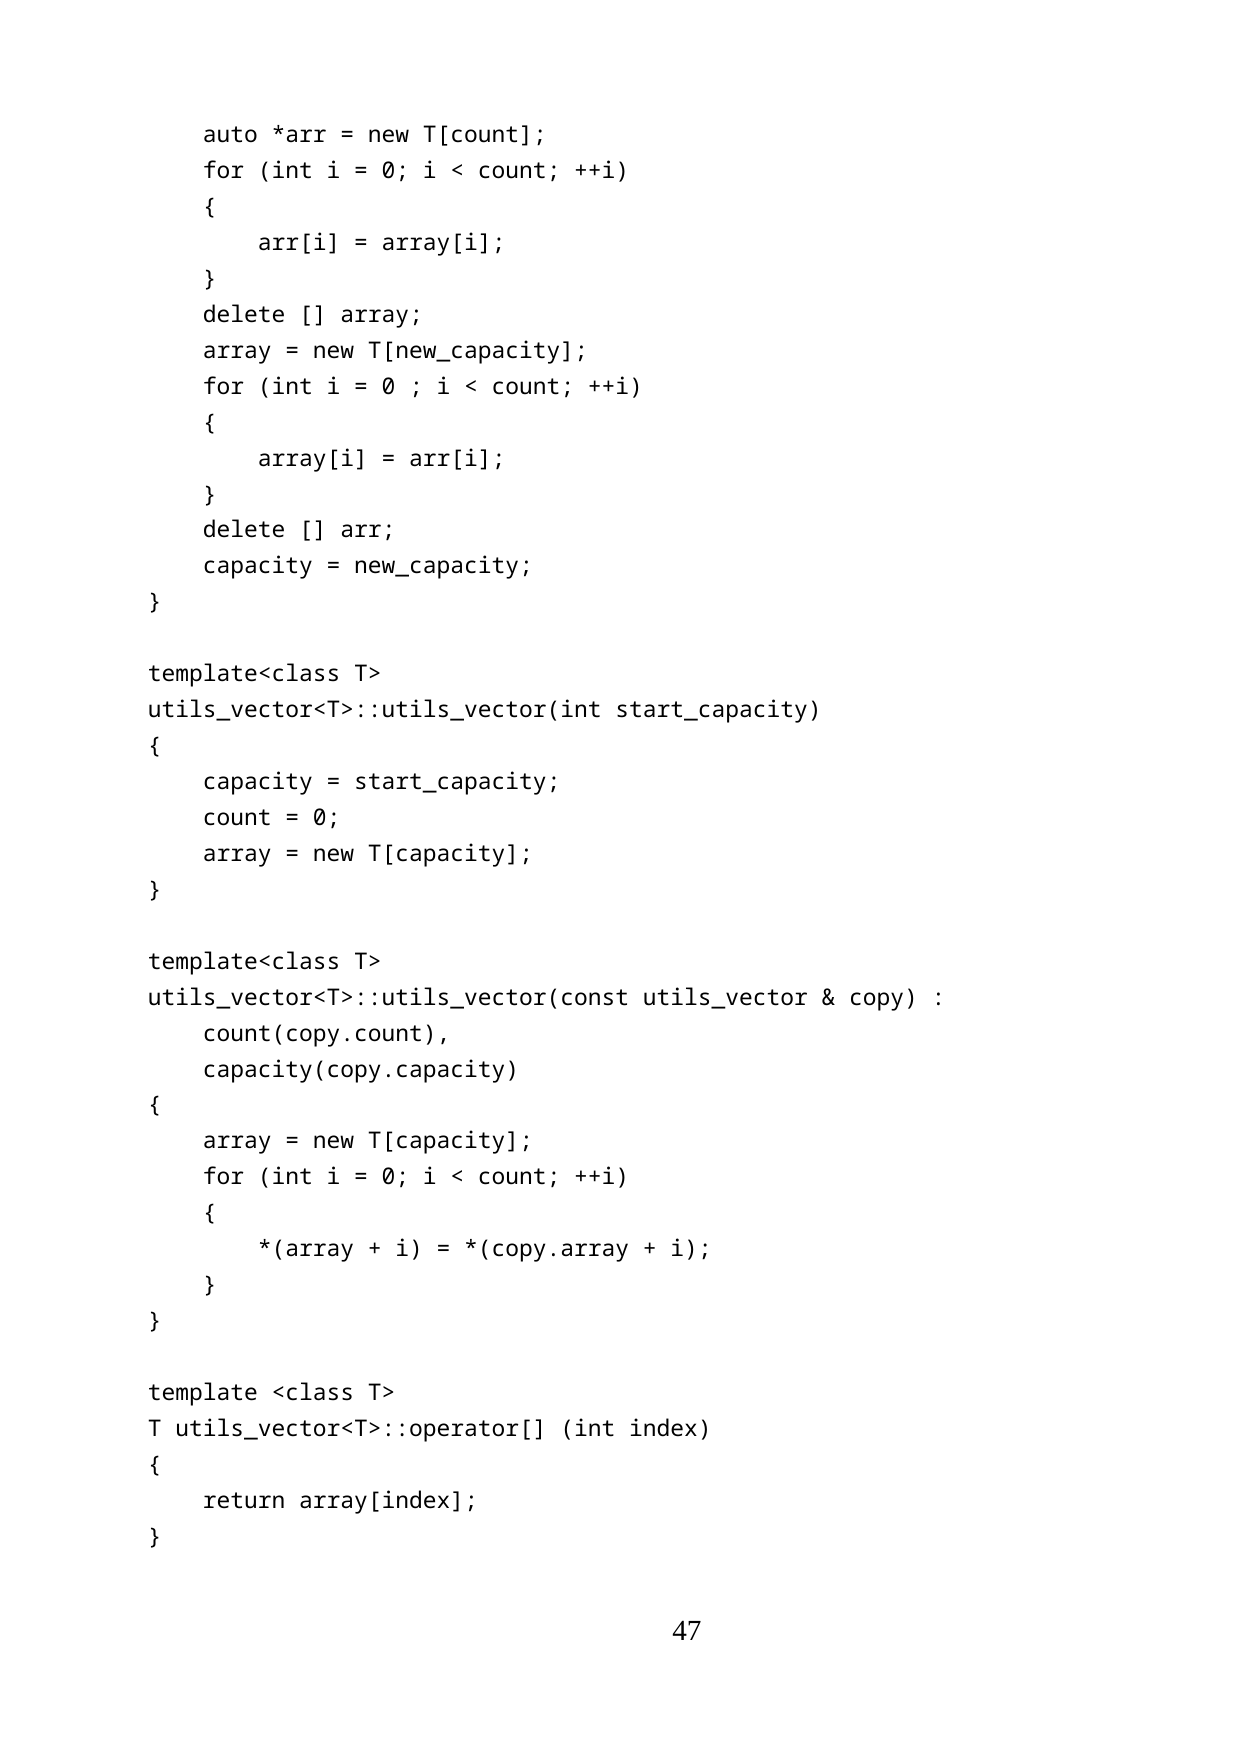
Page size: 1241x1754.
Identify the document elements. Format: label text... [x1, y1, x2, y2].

text count(copy.count), [148, 1017, 1152, 1048]
text { [148, 190, 1152, 221]
text array = new T[new_capacity]; [148, 334, 1152, 365]
text return array[index]; [148, 1484, 1152, 1515]
text for (int i = 0; i < count; ++i) [148, 154, 1152, 185]
text { [148, 406, 1152, 437]
text } [148, 1268, 1152, 1299]
text { [148, 1448, 1152, 1479]
text { [148, 1088, 1152, 1120]
text capacity = new_capacity; [148, 549, 1152, 581]
text } [148, 477, 1152, 509]
text } [148, 1304, 1152, 1335]
text capacity(copy.capacity) [148, 1052, 1152, 1084]
text template<class T> [148, 657, 1152, 688]
text delete [] arr; [148, 513, 1152, 545]
text } [148, 262, 1152, 293]
text array = new T[capacity]; [148, 837, 1152, 868]
text template<class T> [148, 945, 1152, 976]
text } [148, 1520, 1152, 1551]
text { [148, 729, 1152, 760]
text utils_vector<T>::utils_vector(const utils_vector & copy) : [148, 981, 1152, 1012]
text delete [] array; [148, 298, 1152, 329]
text arr[i] = array[i]; [148, 226, 1152, 257]
text auto *arr = new T[count]; [148, 118, 1152, 149]
text for (int i = 0 ; i < count; ++i) [148, 370, 1152, 401]
text } [148, 585, 1152, 617]
text capacity = start_capacity; [148, 765, 1152, 796]
text template <class T> [148, 1376, 1152, 1407]
text utils_vector<T>::utils_vector(int start_capacity) [148, 693, 1152, 724]
text array = new T[capacity]; [148, 1124, 1152, 1156]
text count = 0; [148, 801, 1152, 832]
text { [148, 1196, 1152, 1227]
text } [148, 873, 1152, 904]
text array[i] = arr[i]; [148, 442, 1152, 473]
text for (int i = 0; i < count; ++i) [148, 1160, 1152, 1192]
text *(array + i) = *(copy.array + i); [148, 1232, 1152, 1263]
text T utils_vector<T>::operator[] (int index) [148, 1412, 1152, 1443]
